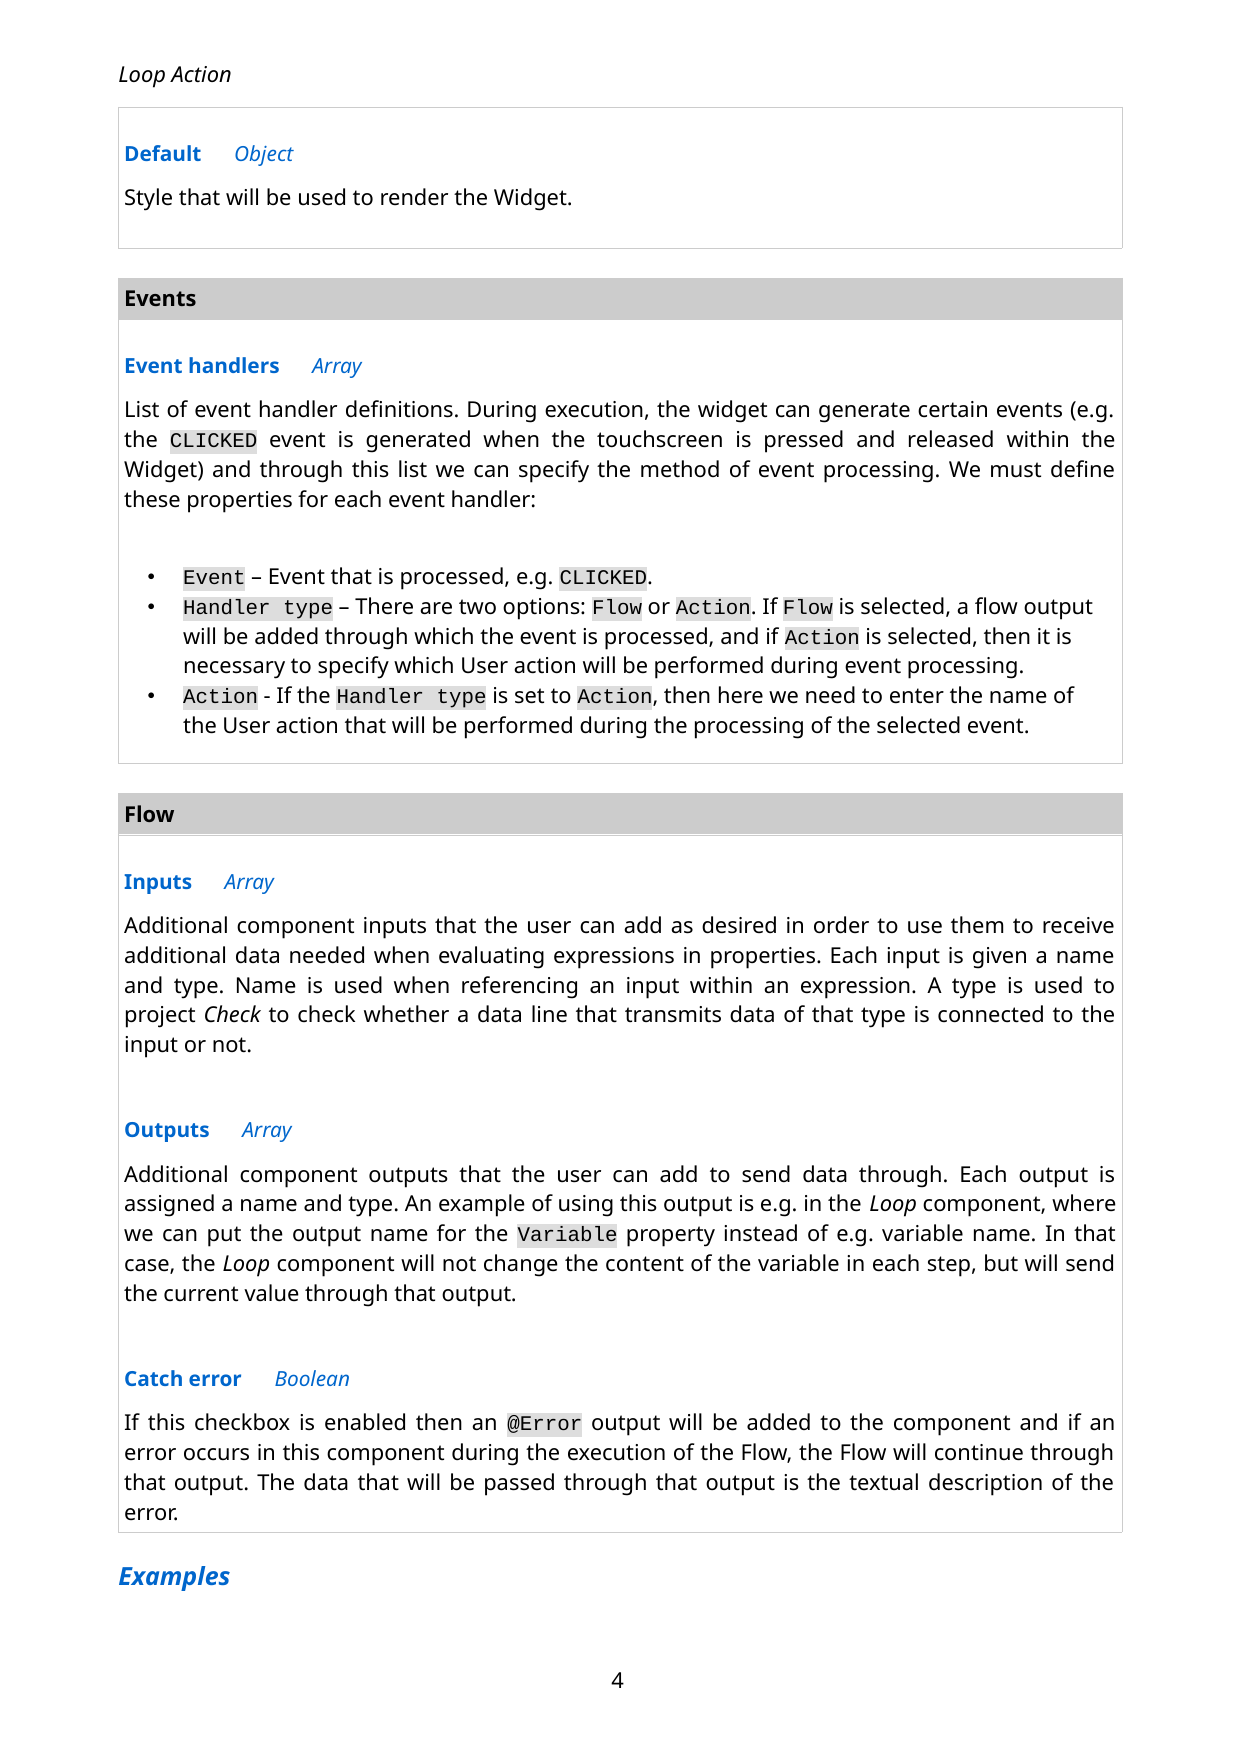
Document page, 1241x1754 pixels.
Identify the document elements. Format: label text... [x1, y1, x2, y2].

table_cell Event handlers Array List of event handler definitions. During execution, the widget can generate certain events (e.g. the CLICKED event is generated when the touchscreen is pressed and released within the Widget) and through this list we can specify the method of event processing. We must define these properties for each event handler: Event – Event that is processed, e.g. CLICKED. Handler type – There are two options: Flow or Action. If Flow is selected, a flow output will be added through which the event is processed, and if Action is selected, then it is necessary to specify which User action will be performed during event processing. Action - If the Handler type is set to Action, then here we need to enter the name of the User action that will be performed during the processing of the selected event. [119, 320, 1122, 763]
subtitle Examples [118, 1559, 1122, 1593]
table_cell Inputs Array Additional component inputs that the user can add as desired in order to use them to receive additional data needed when evaluating expressions in properties. Each input is given a name and type. Name is used when referencing an input within an expression. A type is used to project Check to check whether a data line that transmits data of that type is connected to the input or not. Outputs Array Additional component outputs that the user can add to send data through. Each output is assigned a name and type. An example of using this output is e.g. in the Loop component, where we can put the output name for the Variable property instead of e.g. variable name. In that case, the Loop component will not change the content of the variable in each step, but will send the current value through that output. Catch error Boolean If this checkbox is enabled then an @Error output will be added to the component and if an error occurs in this component during the execution of the Flow, the Flow will continue through that output. The data that will be passed through that output is the textual description of the error. [119, 836, 1122, 1532]
table_header Events [119, 279, 1122, 319]
table_header Flow [119, 794, 1122, 834]
table_cell Default Object Style that will be used to render the Widget. [119, 108, 1122, 247]
